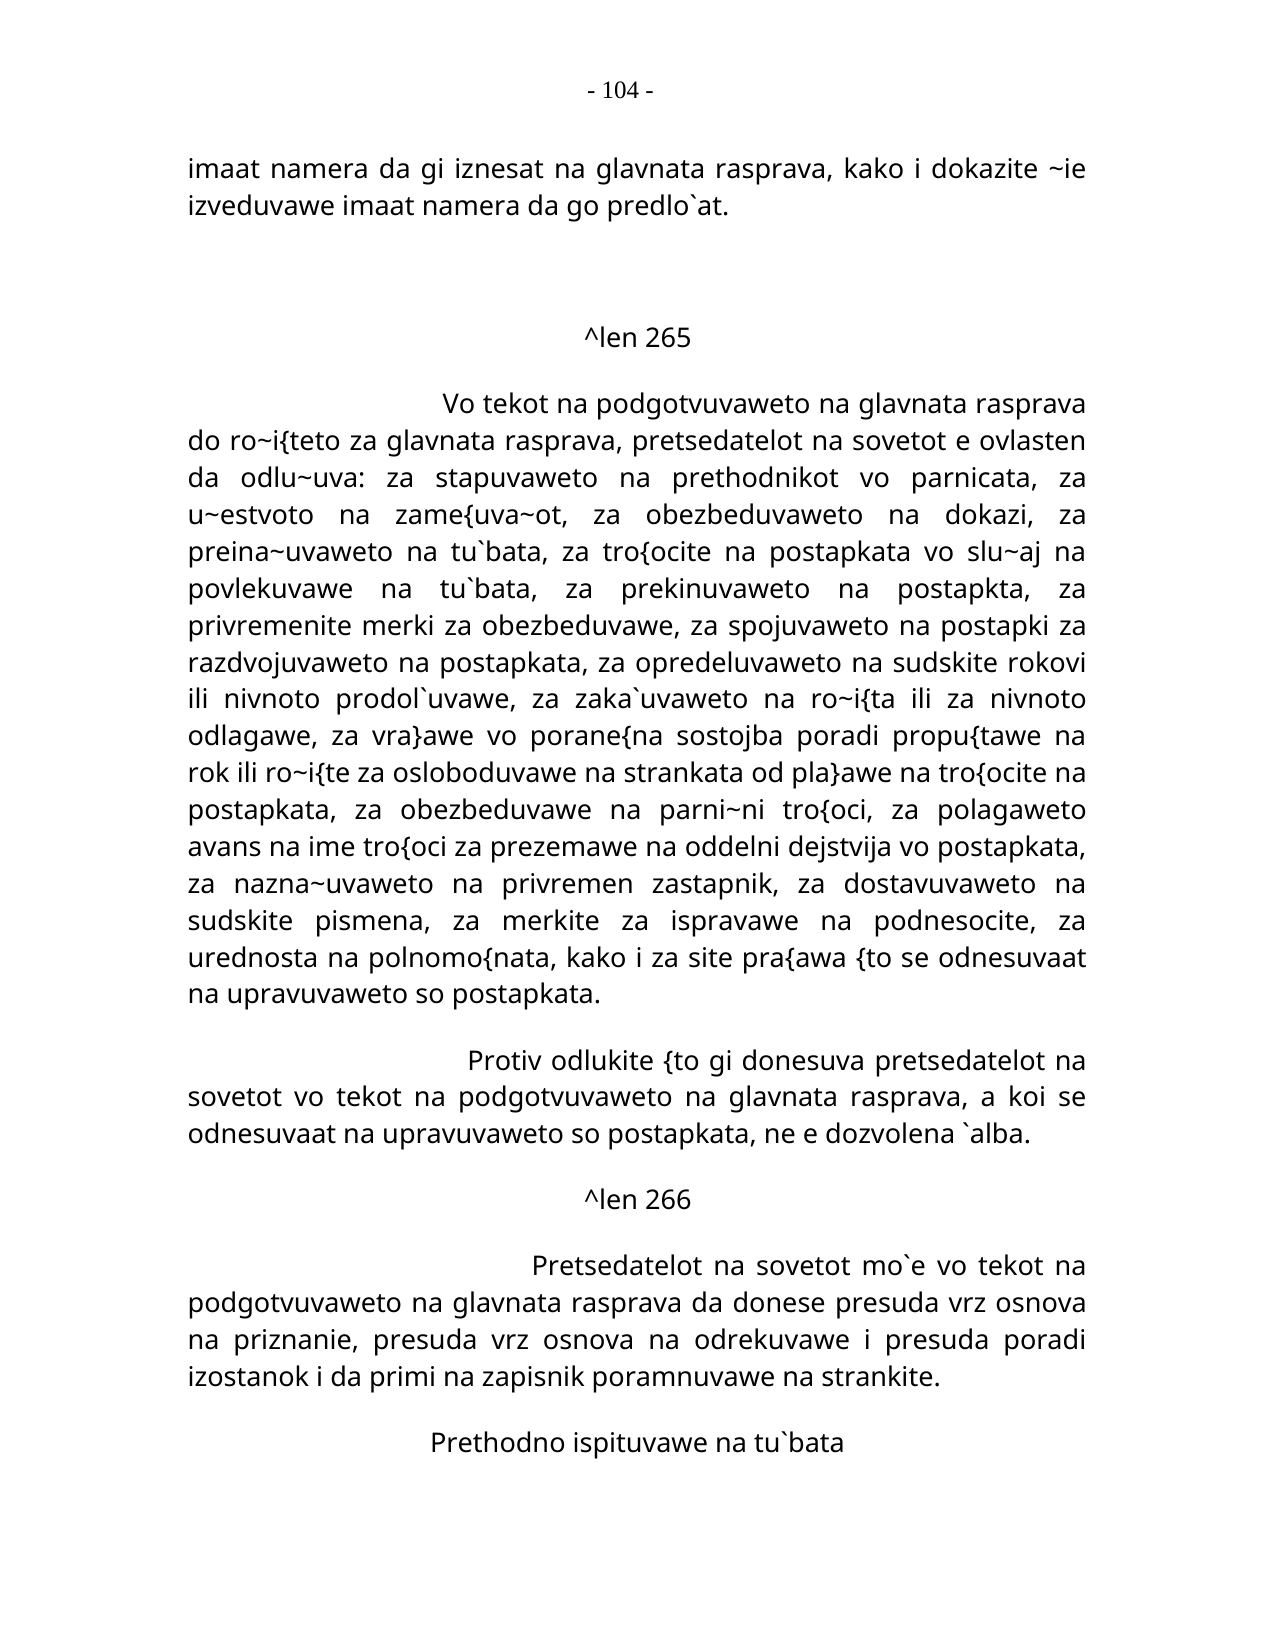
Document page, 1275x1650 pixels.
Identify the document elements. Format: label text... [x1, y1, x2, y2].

text Vo tekot na podgotvuvaweto na glavnata rasprava do ro~i{teto za glavnata rasprava, pretsedatelot na sovetot e ovlasten da odlu~uva: za stapuvaweto na prethodnikot vo parnicata, za u~estvoto na zame{uva~ot, za obezbeduvaweto na dokazi, za preina~uvaweto na tu`bata, za tro{ocite na postapkata vo slu~aj na povlekuvawe na tu`bata, za prekinuvaweto na postapkta, za privremenite merki za obezbeduvawe, za spojuvaweto na postapki za razdvojuvaweto na postapkata, za opredeluvaweto na sudskite rokovi ili nivnoto prodol`uvawe, za zaka`uvaweto na ro~i{ta ili za nivnoto odlagawe, za vra}awe vo porane{na sostojba poradi propu{tawe na rok ili ro~i{te za osloboduvawe na strankata od pla}awe na tro{ocite na postapkata, za obezbeduvawe na parni~ni tro{oci, za polagaweto avans na ime tro{oci za prezemawe na oddelni dejstvija vo postapkata, za nazna~uvaweto na privremen zastapnik, za dostavuvaweto na sudskite pismena, za merkite za ispravawe na podnesocite, za urednosta na polnomo{nata, kako i za site pra{awa {to se odnesuvaat na upravuvaweto so postapkata. [187, 385, 1087, 1012]
text imaat namera da gi iznesat na glavnata rasprava, kako i dokazite ~ie izveduvawe imaat namera da go predlo`at. [187, 150, 1087, 224]
text Pretsedatelot na sovetot mo`e vo tekot na podgotvuvaweto na glavnata rasprava da donese presuda vrz osnova na priznanie, presuda vrz osnova na odrekuvawe i presuda poradi izostanok i da primi na zapisnik poramnuvawe na strankite. [187, 1247, 1087, 1394]
text ^len 265 [187, 319, 1087, 356]
text Prethodno ispituvawe na tu`bata [187, 1423, 1087, 1460]
text ^len 266 [187, 1181, 1087, 1218]
text Protiv odlukite {to gi donesuva pretsedatelot na sovetot vo tekot na podgotvuvaweto na glavnata rasprava, a koi se odnesuvaat na upravuvaweto so postapkata, ne e dozvolena `alba. [187, 1041, 1087, 1152]
